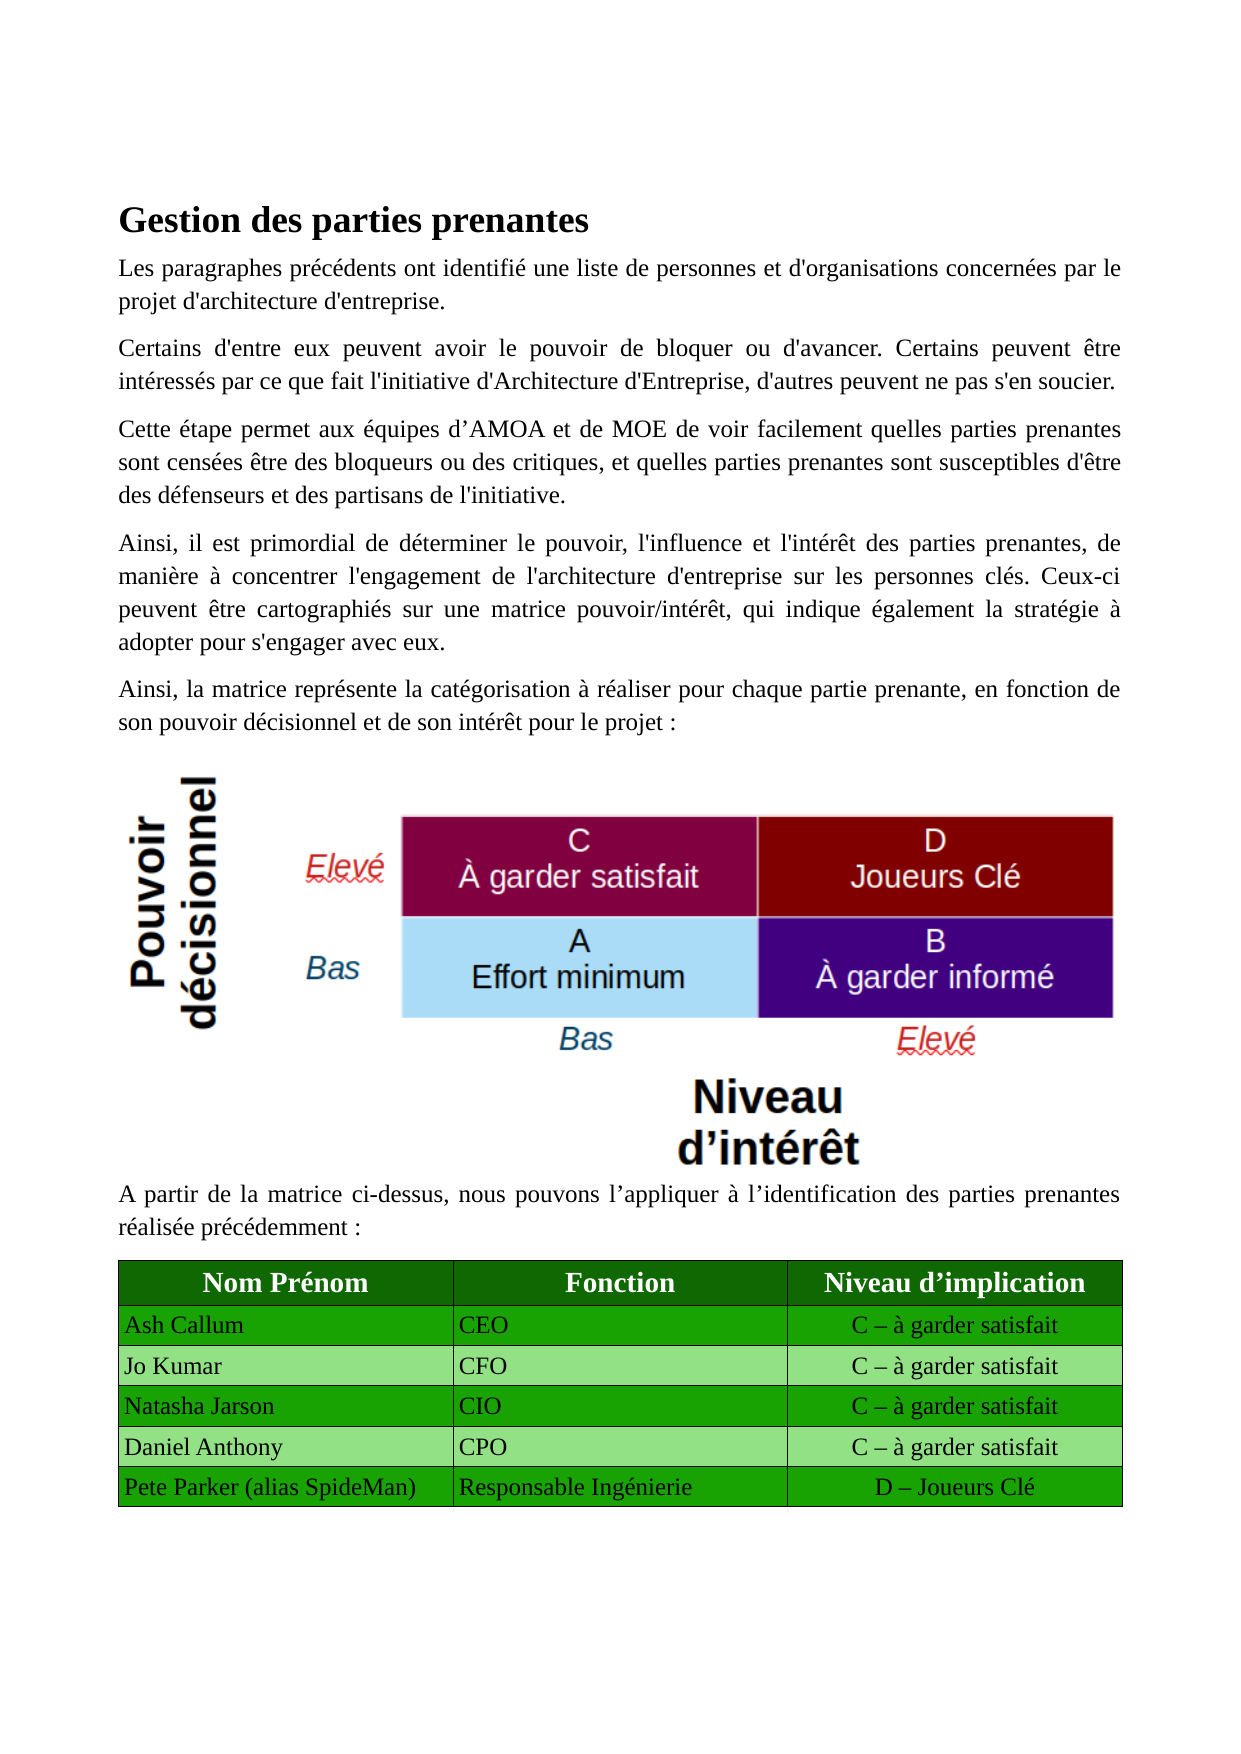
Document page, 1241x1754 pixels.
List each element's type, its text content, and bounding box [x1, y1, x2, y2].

text Ainsi, la matrice représente la catégorisation à réaliser pour chaque partie prenante, en fonction de son pouvoir décisionnel et de son intérêt pour le projet : [118, 674, 1122, 736]
table_cell CEO [454, 1306, 787, 1345]
table_cell Daniel Anthony [119, 1427, 453, 1466]
table_cell CPO [454, 1427, 787, 1466]
table_cell C – à garder satisfait [788, 1386, 1122, 1426]
table_cell Jo Kumar [119, 1346, 453, 1385]
subtitle Gestion des parties prenantes [118, 197, 1122, 240]
text Certains d'entre eux peuvent avoir le pouvoir de bloquer ou d'avancer. Certains peuvent être intéressés par ce que fait l'initiative d'Architecture d'Entreprise, d'autres peuvent ne pas s'en soucier. [118, 333, 1122, 395]
table_cell CFO [454, 1346, 787, 1385]
table_cell Ash Callum [119, 1306, 453, 1345]
picture [118, 755, 1123, 1175]
table_cell C – à garder satisfait [788, 1427, 1122, 1466]
table_header Niveau d’implication [788, 1261, 1122, 1305]
table_header Fonction [454, 1261, 787, 1305]
table_header Nom Prénom [119, 1261, 453, 1305]
table_cell Responsable Ingénierie [454, 1467, 787, 1506]
table_cell CIO [454, 1386, 787, 1426]
table_cell C – à garder satisfait [788, 1346, 1122, 1385]
text Cette étape permet aux équipes d’AMOA et de MOE de voir facilement quelles parties prenantes sont censées être des bloqueurs ou des critiques, et quelles parties prenantes sont susceptibles d'être des défenseurs et des partisans de l'initiative. [118, 414, 1122, 509]
table_cell C – à garder satisfait [788, 1306, 1122, 1345]
table_cell Pete Parker (alias SpideMan) [119, 1467, 453, 1506]
text Les paragraphes précédents ont identifié une liste de personnes et d'organisations concernées par le projet d'architecture d'entreprise. [118, 253, 1122, 314]
table_cell Natasha Jarson [119, 1386, 453, 1426]
text Ainsi, il est primordial de déterminer le pouvoir, l'influence et l'intérêt des parties prenantes, de manière à concentrer l'engagement de l'architecture d'entreprise sur les personnes clés. Ceux-ci peuvent être cartographiés sur une matrice pouvoir/intérêt, qui indique également la stratégie à adopter pour s'engager avec eux. [118, 528, 1122, 656]
text A partir de la matrice ci-dessus, nous pouvons l’appliquer à l’identification des parties prenantes réalisée précédemment : [118, 1175, 1122, 1241]
table_cell D – Joueurs Clé [788, 1467, 1122, 1506]
